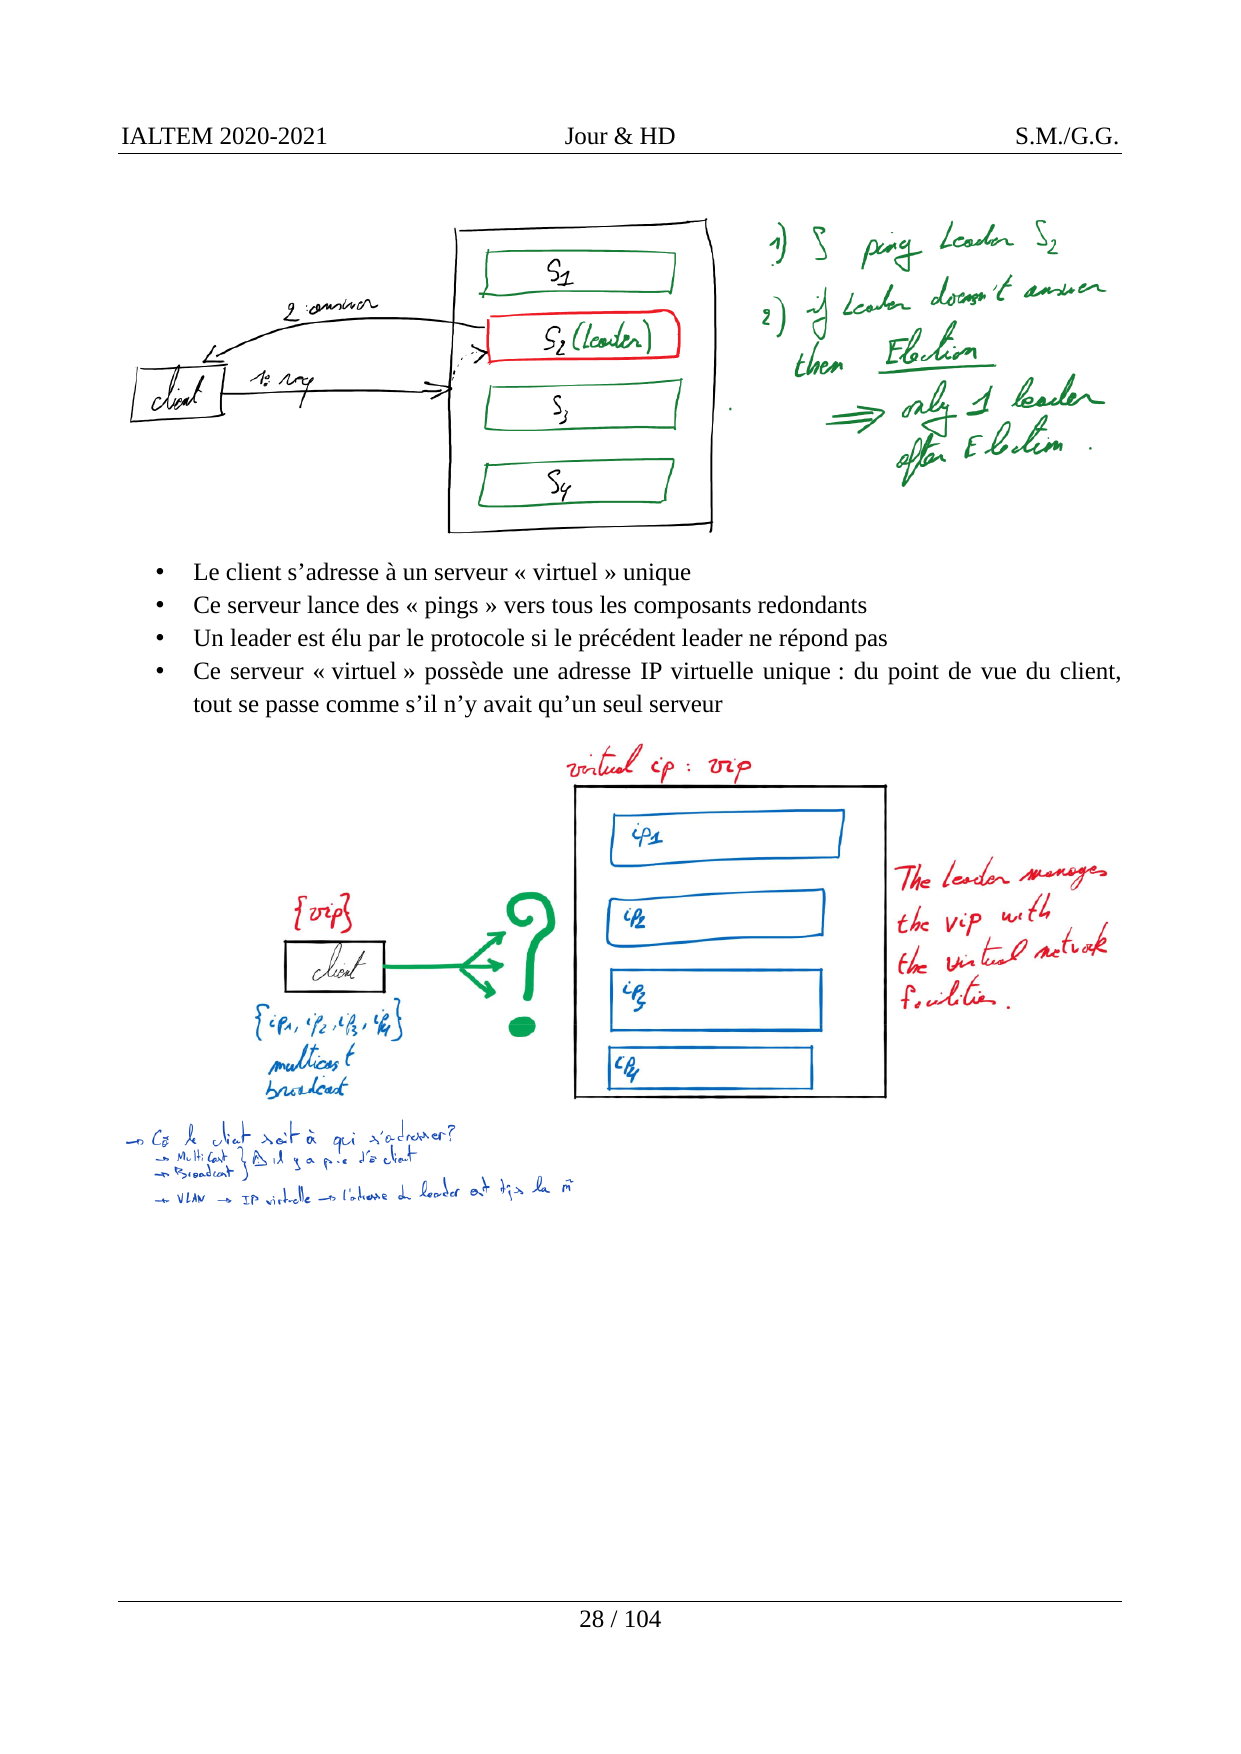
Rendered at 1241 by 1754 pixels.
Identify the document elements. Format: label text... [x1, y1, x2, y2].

picture [118, 182, 1123, 558]
list Le client s’adresse à un serveur « virtuel » unique [156, 558, 1122, 586]
list Ce serveur « virtuel » possède une adresse IP virtuelle unique : du point de vue du client, tout se passe comme s’il n’y avait qu’un seul serveur [156, 656, 1122, 718]
list Ce serveur lance des « pings » vers tous les composants redondants [156, 590, 1122, 619]
picture [118, 737, 1123, 1209]
list Un leader est élu par le protocole si le précédent leader ne répond pas [156, 623, 1122, 652]
